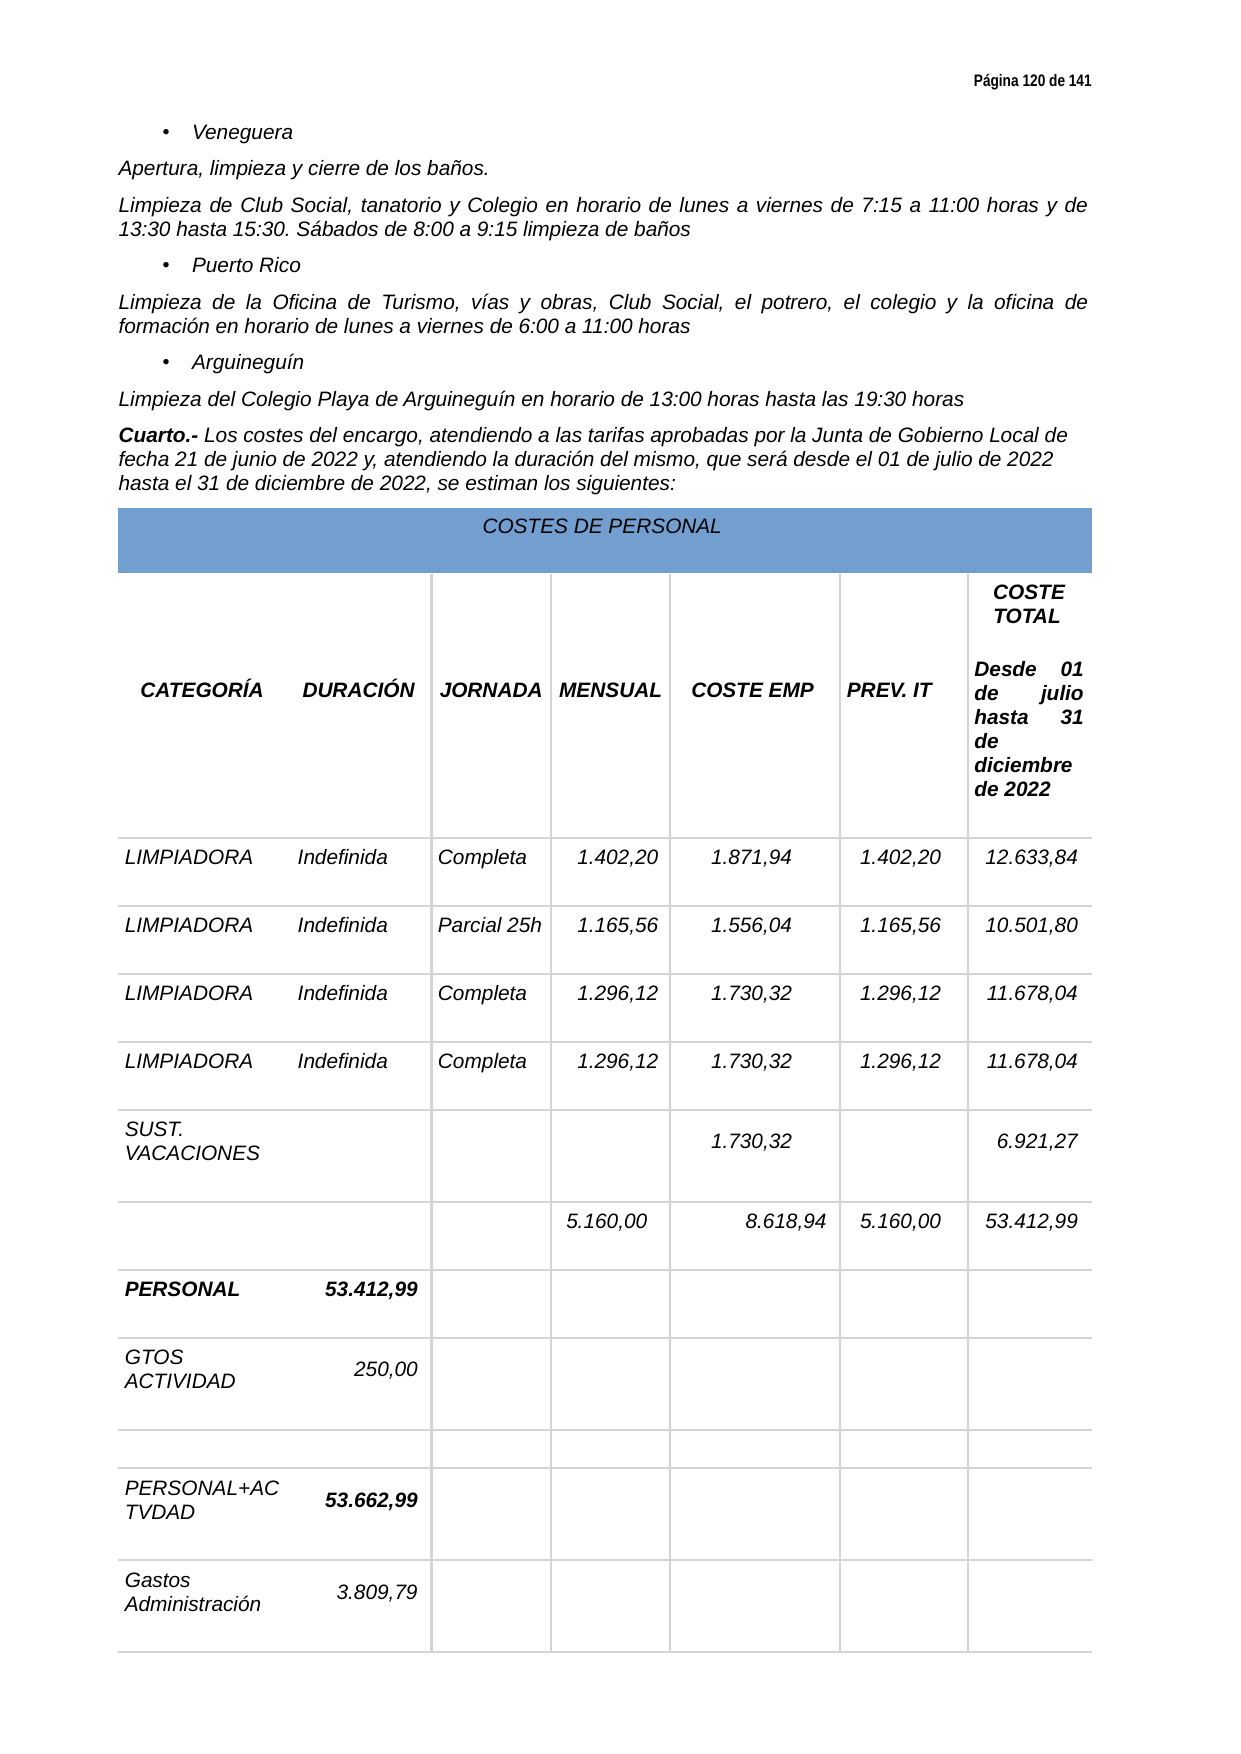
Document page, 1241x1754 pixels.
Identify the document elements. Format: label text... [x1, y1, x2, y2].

table_cell 53.412,99 [969, 1203, 1092, 1269]
table_cell [841, 1561, 967, 1651]
table_cell 5.160,00 [552, 1203, 669, 1269]
table_cell 6.921,27 [969, 1111, 1092, 1201]
table_cell 8.618,94 [671, 1203, 839, 1269]
table_cell [969, 1339, 1092, 1429]
table_cell Completa [433, 975, 550, 1041]
table_cell LIMPIADORA [118, 1043, 291, 1109]
table_cell 5.160,00 [841, 1203, 967, 1269]
table_cell [552, 1339, 669, 1429]
table_cell COSTE EMP [671, 574, 839, 837]
table_cell [671, 1469, 839, 1559]
table_cell [841, 1431, 967, 1467]
table_cell [118, 1431, 291, 1467]
table_header COSTES DE PERSONAL [118, 508, 1092, 573]
table_cell 3.809,79 [291, 1561, 430, 1651]
table_cell PREV. IT [841, 574, 967, 837]
table_cell [671, 1339, 839, 1429]
text Cuarto.- Los costes del encargo, atendiendo a las tarifas aprobadas por la Junta de Gobierno Local de fecha 21 de junio de 2022 y, atendiendo la duración del mismo, que será desde el 01 de julio de 2022 hasta el 31 de diciembre de 2022, se estiman los siguientes: [118, 423, 1092, 495]
table_cell [433, 1561, 550, 1651]
table_cell Completa [433, 1043, 550, 1109]
table_cell SUST. VACACIONES [118, 1111, 291, 1201]
text Limpieza del Colegio Playa de Arguineguín en horario de 13:00 horas hasta las 19:30 horas [118, 387, 1092, 411]
table_cell [552, 1431, 669, 1467]
table_cell 250,00 [291, 1339, 430, 1429]
table_cell [841, 1111, 967, 1201]
table_cell [291, 1111, 430, 1201]
table_cell [433, 1111, 550, 1201]
table_cell 1.402,20 [552, 839, 669, 904]
table_cell [969, 1271, 1092, 1337]
table_cell 1.730,32 [671, 1111, 839, 1201]
table_cell [969, 1469, 1092, 1559]
table_cell [552, 1469, 669, 1559]
table_cell [433, 1469, 550, 1559]
table_cell [433, 1271, 550, 1337]
table_cell 1.871,94 [671, 839, 839, 904]
table_cell [671, 1271, 839, 1337]
table_cell [552, 1111, 669, 1201]
table_cell 1.165,56 [552, 907, 669, 973]
table_cell MENSUAL [552, 574, 669, 837]
table_cell 10.501,80 [969, 907, 1092, 973]
table_cell Indefinida [291, 975, 430, 1041]
table_cell [841, 1339, 967, 1429]
table_cell 1.730,32 [671, 975, 839, 1041]
table_cell LIMPIADORA [118, 907, 291, 973]
list Arguineguín [162, 350, 1092, 374]
table_cell LIMPIADORA [118, 975, 291, 1041]
table_cell 11.678,04 [969, 1043, 1092, 1109]
table_cell 11.678,04 [969, 975, 1092, 1041]
table_cell [552, 1561, 669, 1651]
table_cell Indefinida [291, 1043, 430, 1109]
text Limpieza de la Oficina de Turismo, vías y obras, Club Social, el potrero, el colegio y la oficina de formación en horario de lunes a viernes de 6:00 a 11:00 horas [118, 290, 1092, 338]
table_cell [433, 1203, 550, 1269]
table_cell Parcial 25h [433, 907, 550, 973]
table_cell DURACIÓN [291, 574, 430, 837]
table_cell [841, 1271, 967, 1337]
table_cell PERSONAL [118, 1271, 291, 1337]
text Limpieza de Club Social, tanatorio y Colegio en horario de lunes a viernes de 7:15 a 11:00 horas y de 13:30 hasta 15:30. Sábados de 8:00 a 9:15 limpieza de baños [118, 193, 1092, 241]
table_cell 53.412,99 [291, 1271, 430, 1337]
table_cell [841, 1469, 967, 1559]
table_cell [291, 1431, 430, 1467]
table_cell 53.662,99 [291, 1469, 430, 1559]
table_cell CATEGORÍA [118, 574, 291, 837]
table_cell [671, 1431, 839, 1467]
table_cell Completa [433, 839, 550, 904]
table_cell COSTE TOTAL Desde 01 de julio hasta 31 de diciembre de 2022 [969, 574, 1092, 837]
table_cell [118, 1203, 291, 1269]
table_cell JORNADA [433, 574, 550, 837]
table_cell Indefinida [291, 839, 430, 904]
list Puerto Rico [162, 253, 1092, 277]
table_cell [969, 1431, 1092, 1467]
table_cell 1.165,56 [841, 907, 967, 973]
table_cell 1.296,12 [841, 975, 967, 1041]
table_cell 1.296,12 [841, 1043, 967, 1109]
table_cell [291, 1203, 430, 1269]
table_cell [671, 1561, 839, 1651]
table_cell 1.556,04 [671, 907, 839, 973]
table_cell Indefinida [291, 907, 430, 973]
table_cell 1.296,12 [552, 1043, 669, 1109]
table_cell Gastos Administración [118, 1561, 291, 1651]
table_cell 1.296,12 [552, 975, 669, 1041]
table_cell 12.633,84 [969, 839, 1092, 904]
table_cell [433, 1339, 550, 1429]
list Veneguera [162, 120, 1092, 144]
table_cell GTOS ACTIVIDAD [118, 1339, 291, 1429]
table_cell 1.730,32 [671, 1043, 839, 1109]
table_cell 1.402,20 [841, 839, 967, 904]
table_cell [433, 1431, 550, 1467]
table_cell [969, 1561, 1092, 1651]
table_cell [552, 1271, 669, 1337]
table_cell PERSONAL+ACTVDAD [118, 1469, 291, 1559]
text Apertura, limpieza y cierre de los baños. [118, 156, 1092, 180]
table_cell LIMPIADORA [118, 839, 291, 904]
